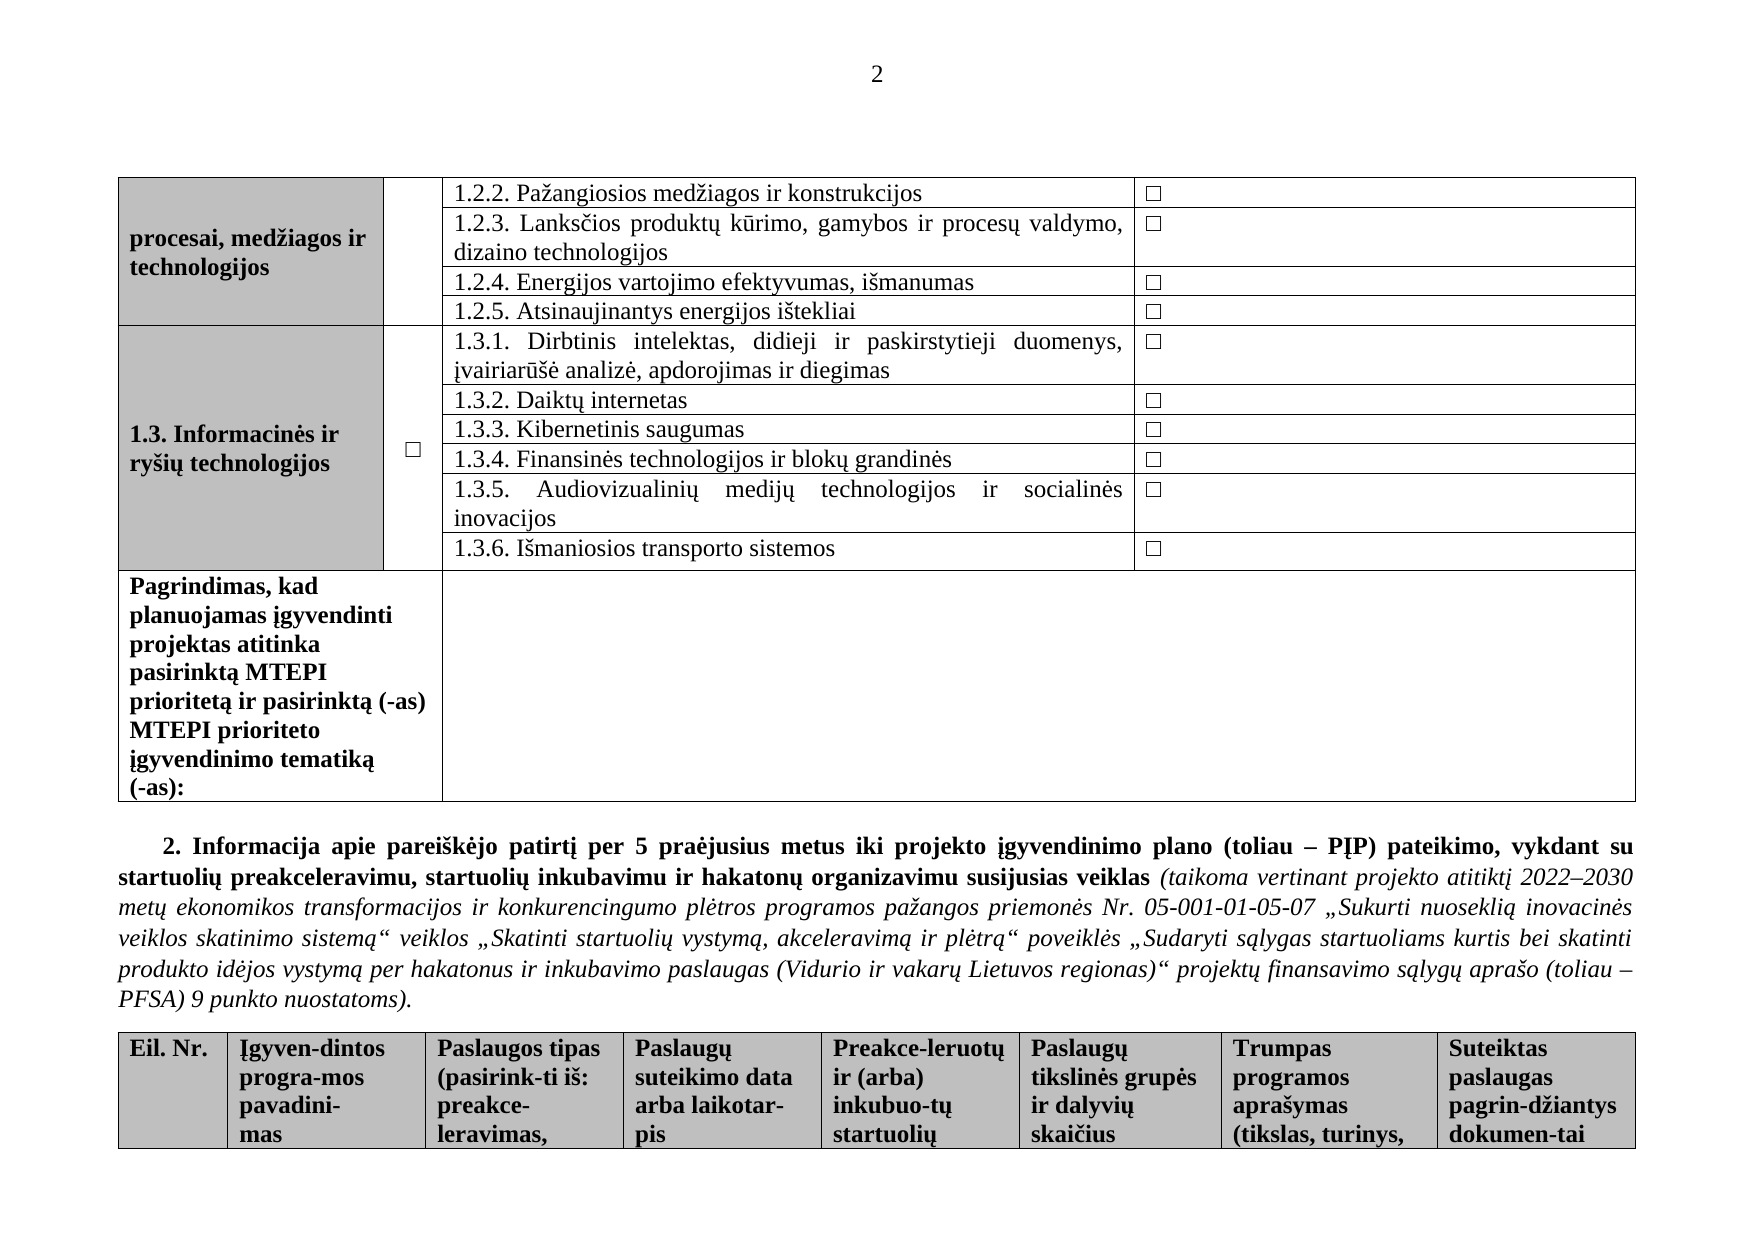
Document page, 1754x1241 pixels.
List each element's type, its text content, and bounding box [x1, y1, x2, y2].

table_header Paslaugų tikslinės grupės ir dalyvių skaičius [1020, 1033, 1221, 1148]
table_cell 1.3.2. Daiktų internetas [443, 385, 1134, 413]
table_header Trumpas programos aprašymas (tikslas, turinys, [1222, 1033, 1437, 1148]
table_header Įgyven-dintos progra-mos pavadini- mas [228, 1033, 425, 1148]
table_cell 1.2.4. Energijos vartojimo efektyvumas, išmanumas [443, 267, 1134, 295]
table_header Paslaugų suteikimo data arba laikotar-pis [624, 1033, 821, 1148]
table_cell □ [1135, 415, 1635, 443]
table_cell 1.2.5. Atsinaujinantys energijos ištekliai [443, 296, 1134, 325]
table_header Eil. Nr. [119, 1033, 227, 1148]
table_cell 1.3.4. Finansinės technologijos ir blokų grandinės [443, 444, 1134, 473]
table_cell Pagrindimas, kad planuojamas įgyvendinti projektas atitinka pasirinktą MTEPI prioritetą ir pasirinktą (-as) MTEPI prioriteto įgyvendinimo tematiką (-as): [119, 571, 442, 801]
table_header Paslaugos tipas (pasirink-ti iš: preakce-leravimas, [426, 1033, 623, 1148]
table_header Suteiktas paslaugas pagrin-džiantys dokumen-tai [1438, 1033, 1635, 1148]
table_cell □ [1135, 385, 1635, 413]
table_cell □ [1135, 178, 1635, 207]
table_cell [443, 571, 1635, 801]
table_cell □ [1135, 296, 1635, 325]
table_cell 1.2.3. Lanksčios produktų kūrimo, gamybos ir procesų valdymo, dizaino technologijos [443, 208, 1134, 266]
table_cell □ [1135, 444, 1635, 473]
table_cell [384, 178, 442, 325]
table_cell 1.3. Informacinės ir ryšių technologijos [119, 326, 383, 570]
table_cell 1.3.3. Kibernetinis saugumas [443, 415, 1134, 443]
table_cell □ [384, 326, 442, 570]
text 2. Informacija apie pareiškėjo patirtį per 5 praėjusius metus iki projekto įgyvendinimo plano (toliau – PĮP) pateikimo, vykdant su startuolių preakceleravimu, startuolių inkubavimu ir hakatonų organizavimu susijusias veiklas (taikoma vertinant projekto atitiktį 2022–2030 metų ekonomikos transformacijos ir konkurencingumo plėtros programos pažangos priemonės Nr. 05-001-01-05-07 „Sukurti nuoseklią inovacinės veiklos skatinimo sistemą“ veiklos „Skatinti startuolių vystymą, akceleravimą ir plėtrą“ poveiklės „Sudaryti sąlygas startuoliams kurtis bei skatinti produkto idėjos vystymą per hakatonus ir inkubavimo paslaugas (Vidurio ir vakarų Lietuvos regionas)“ projektų finansavimo sąlygų aprašo (toliau – PFSA) 9 punkto nuostatoms). [118, 831, 1636, 1013]
table_cell 1.2.2. Pažangiosios medžiagos ir konstrukcijos [443, 178, 1134, 207]
table_cell □ [1135, 267, 1635, 295]
table_cell □ [1135, 208, 1635, 266]
table_cell □ [1135, 533, 1635, 570]
table_cell procesai, medžiagos ir technologijos [119, 178, 383, 325]
table_cell 1.3.1. Dirbtinis intelektas, didieji ir paskirstytieji duomenys, įvairiarūšė analizė, apdorojimas ir diegimas [443, 326, 1134, 384]
table_cell 1.3.6. Išmaniosios transporto sistemos [443, 533, 1134, 570]
table_cell 1.3.5. Audiovizualinių medijų technologijos ir socialinės inovacijos [443, 474, 1134, 532]
table_cell □ [1135, 474, 1635, 532]
table_header Preakce-leruotų ir (arba) inkubuo-tų startuolių [822, 1033, 1019, 1148]
table_cell □ [1135, 326, 1635, 384]
